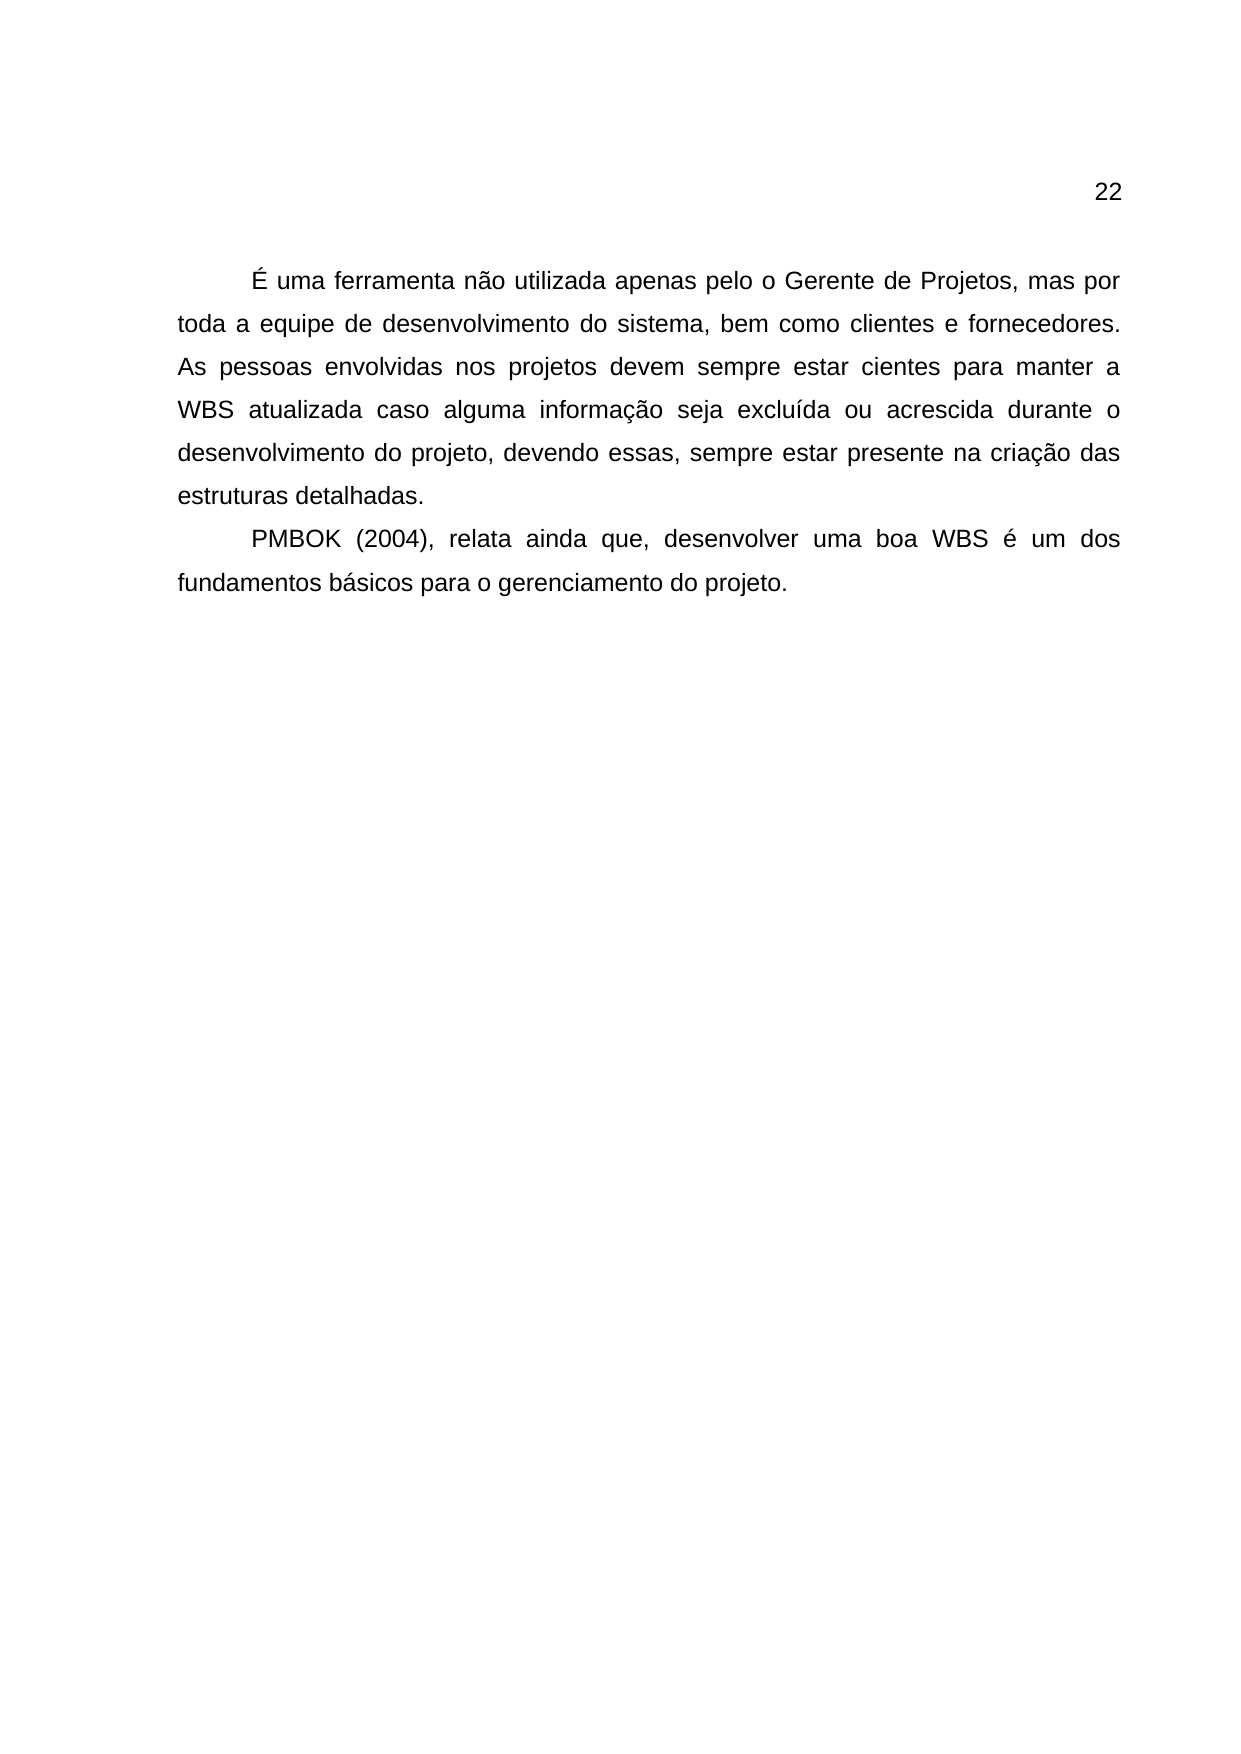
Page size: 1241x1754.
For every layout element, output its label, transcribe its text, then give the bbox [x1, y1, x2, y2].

text É uma ferramenta não utilizada apenas pelo o Gerente de Projetos, mas por toda a equipe de desenvolvimento do sistema, bem como clientes e fornecedores. As pessoas envolvidas nos projetos devem sempre estar cientes para manter a WBS atualizada caso alguma informação seja excluída ou acrescida durante o desenvolvimento do projeto, devendo essas, sempre estar presente na criação das estruturas detalhadas. [177, 266, 1122, 510]
text PMBOK (2004), relata ainda que, desenvolver uma boa WBS é um dos fundamentos básicos para o gerenciamento do projeto. [177, 524, 1122, 596]
